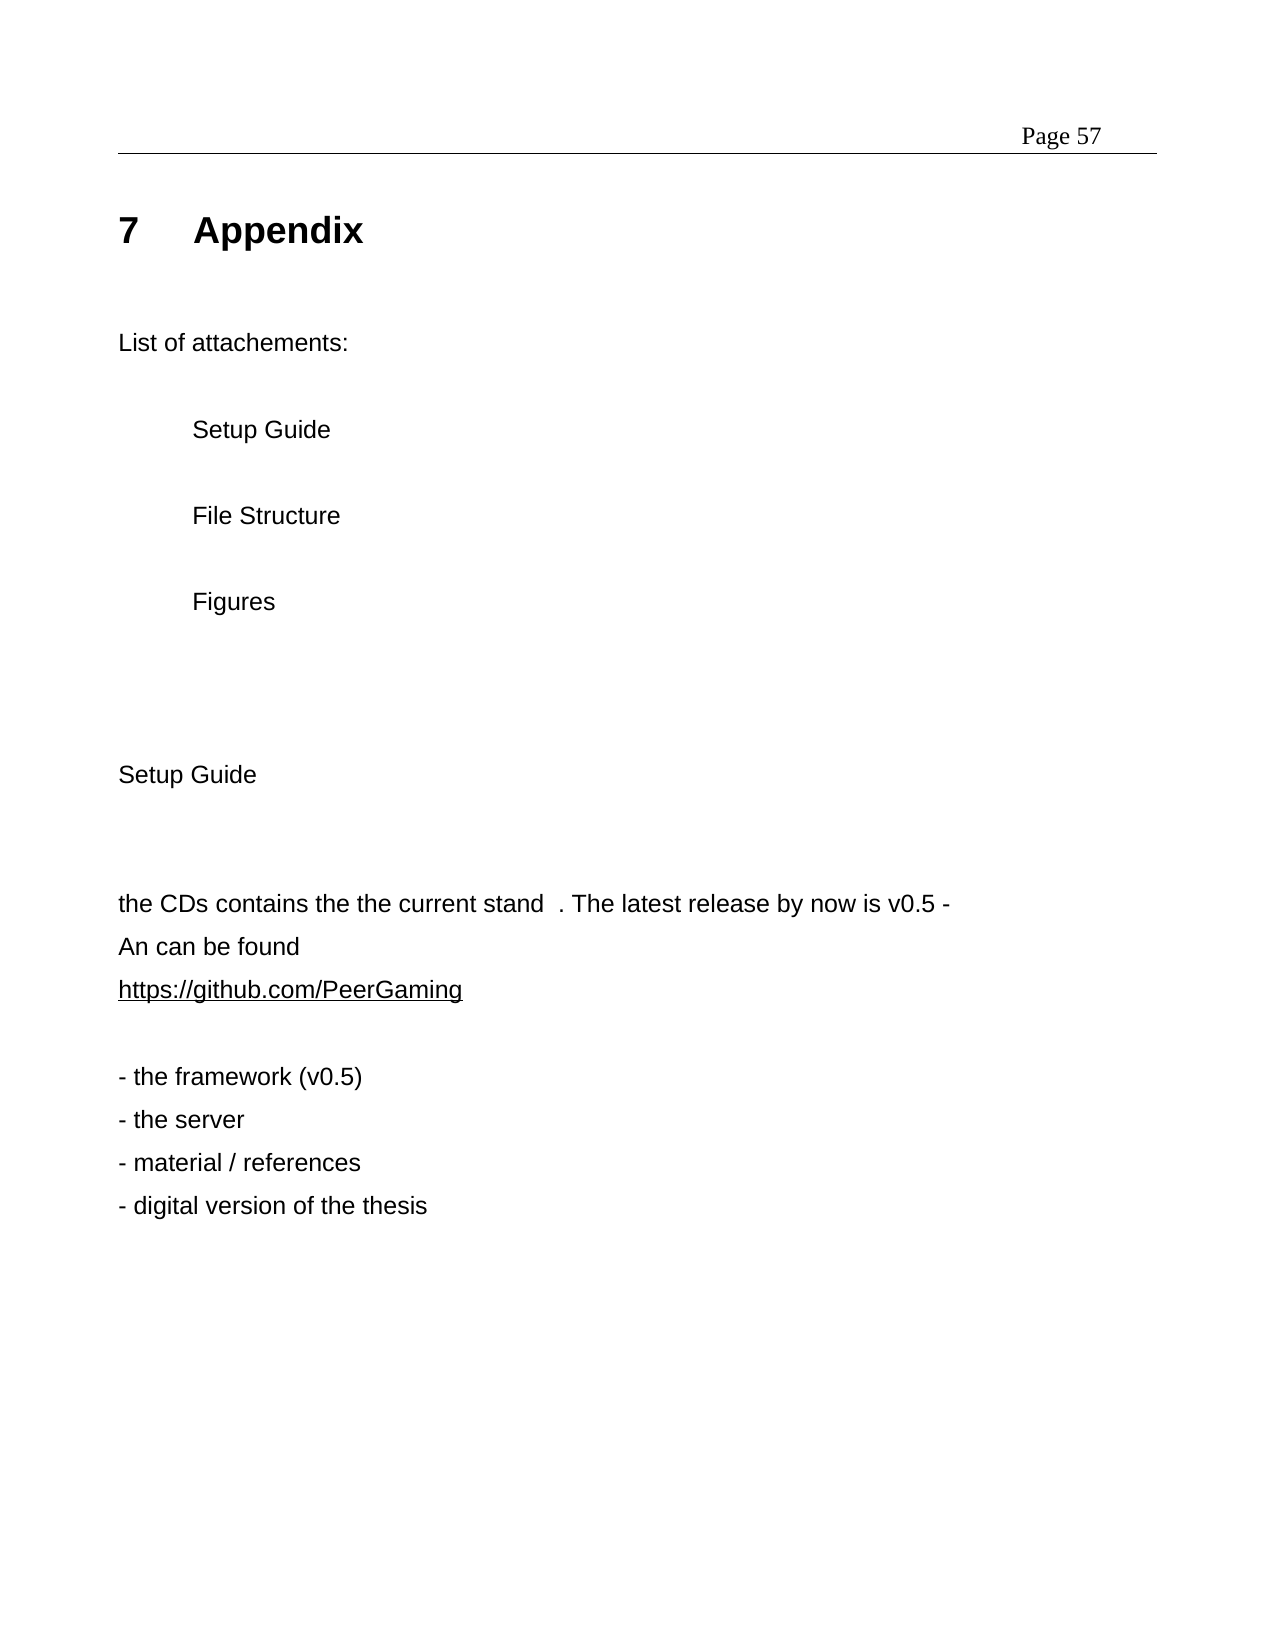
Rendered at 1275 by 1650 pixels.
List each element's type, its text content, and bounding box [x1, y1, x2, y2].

text - digital version of the thesis [118, 1191, 1157, 1219]
text An can be found [118, 932, 1157, 961]
text Setup Guide [118, 414, 1157, 443]
text List of attachements: [118, 328, 1157, 357]
text File Structure [118, 501, 1157, 529]
text Figures [118, 587, 1157, 616]
text - the server [118, 1104, 1157, 1133]
text - material / references [118, 1148, 1157, 1176]
text - the framework (v0.5) [118, 1061, 1157, 1090]
text https://github.com/PeerGaming [118, 975, 1157, 1004]
text Setup Guide [118, 759, 1157, 788]
text the CDs contains the the current stand . The latest release by now is v0.5 - [118, 889, 1157, 918]
subtitle 7 Appendix [118, 208, 1157, 251]
